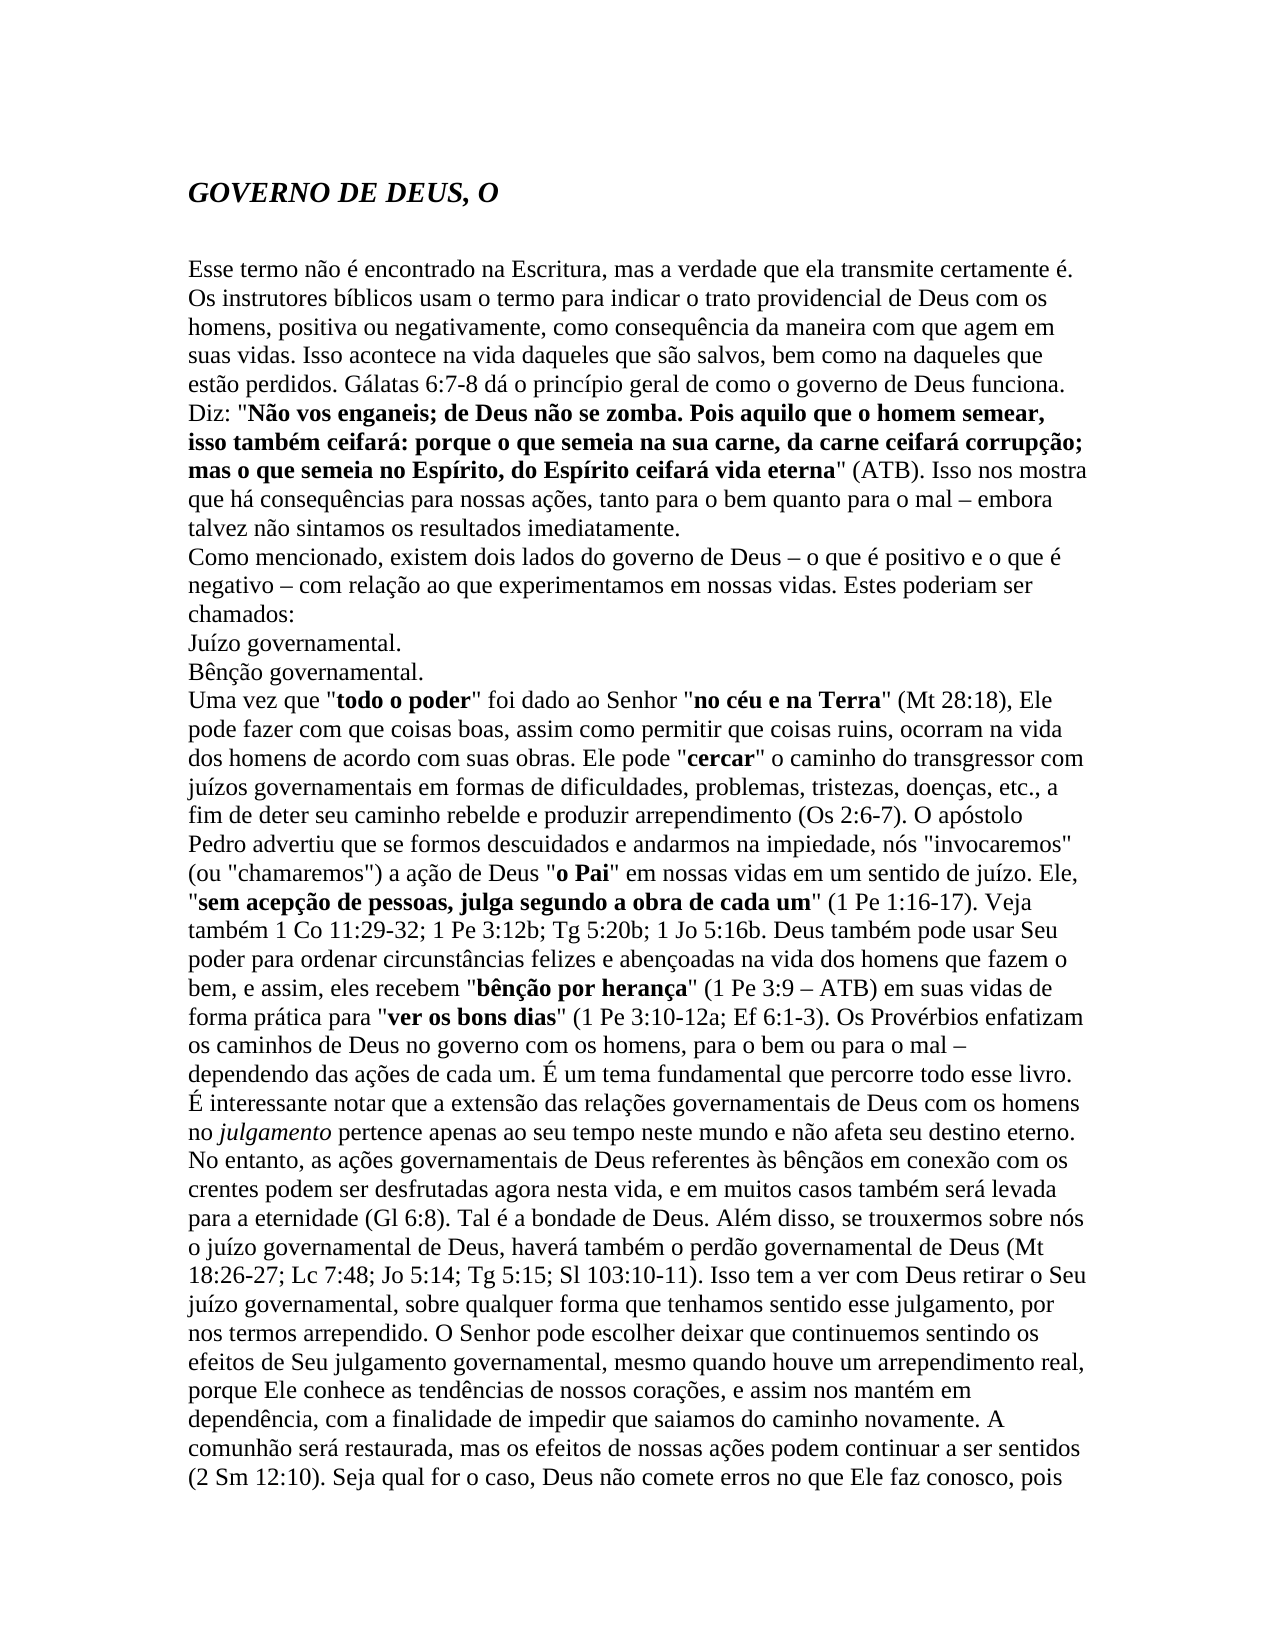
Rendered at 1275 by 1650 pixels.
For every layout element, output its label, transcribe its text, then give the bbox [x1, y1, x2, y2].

text Uma vez que "todo o poder" foi dado ao Senhor "no céu e na Terra" (Mt 28:18), Ele pode fazer com que coisas boas, assim como permitir que coisas ruins, ocorram na vida dos homens de acordo com suas obras. Ele pode "cercar" o caminho do transgressor com juízos governamentais em formas de dificuldades, problemas, tristezas, doenças, etc., a fim de deter seu caminho rebelde e produzir arrependimento (Os 2:6-7). O apóstolo Pedro advertiu que se formos descuidados e andarmos na impiedade, nós "invocaremos" (ou "chamaremos") a ação de Deus "o Pai" em nossas vidas em um sentido de juízo. Ele, "sem acepção de pessoas, julga segundo a obra de cada um" (1 Pe 1:16-17). Veja também 1 Co 11:29-32; 1 Pe 3:12b; Tg 5:20b; 1 Jo 5:16b. Deus também pode usar Seu poder para ordenar circunstâncias felizes e abençoadas na vida dos homens que fazem o bem, e assim, eles recebem "bênção por herança" (1 Pe 3:9 – ATB) em suas vidas de forma prática para "ver os bons dias" (1 Pe 3:10-12a; Ef 6:1-3). Os Provérbios enfatizam os caminhos de Deus no governo com os homens, para o bem ou para o mal – dependendo das ações de cada um. É um tema fundamental que percorre todo esse livro. [188, 686, 1087, 1088]
text Esse termo não é encontrado na Escritura, mas a verdade que ela transmite certamente é. Os instrutores bíblicos usam o termo para indicar o trato providencial de Deus com os homens, positiva ou negativamente, como consequência da maneira com que agem em suas vidas. Isso acontece na vida daqueles que são salvos, bem como na daqueles que estão perdidos. Gálatas 6:7-8 dá o princípio geral de como o governo de Deus funciona. Diz: "Não vos enganeis; de Deus não se zomba. Pois aquilo que o homem semear, isso também ceifará: porque o que semeia na sua carne, da carne ceifará corrupção; mas o que semeia no Espírito, do Espírito ceifará vida eterna" (ATB). Isso nos mostra que há consequências para nossas ações, tanto para o bem quanto para o mal – embora talvez não sintamos os resultados imediatamente. [188, 254, 1087, 542]
subtitle GOVERNO DE DEUS, O [188, 175, 1087, 208]
text Juízo governamental. [188, 628, 1087, 657]
text Bênção governamental. [188, 657, 1087, 686]
text Como mencionado, existem dois lados do governo de Deus – o que é positivo e o que é negativo – com relação ao que experimentamos em nossas vidas. Estes poderiam ser chamados: [188, 542, 1087, 628]
text É interessante notar que a extensão das relações governamentais de Deus com os homens no julgamento pertence apenas ao seu tempo neste mundo e não afeta seu destino eterno. No entanto, as ações governamentais de Deus referentes às bênçãos em conexão com os crentes podem ser desfrutadas agora nesta vida, e em muitos casos também será levada para a eternidade (Gl 6:8). Tal é a bondade de Deus. Além disso, se trouxermos sobre nós o juízo governamental de Deus, haverá também o perdão governamental de Deus (Mt 18:26-27; Lc 7:48; Jo 5:14; Tg 5:15; Sl 103:10-11). Isso tem a ver com Deus retirar o Seu juízo governamental, sobre qualquer forma que tenhamos sentido esse julgamento, por nos termos arrependido. O Senhor pode escolher deixar que continuemos sentindo os efeitos de Seu julgamento governamental, mesmo quando houve um arrependimento real, porque Ele conhece as tendências de nossos corações, e assim nos mantém em dependência, com a finalidade de impedir que saiamos do caminho novamente. A comunhão será restaurada, mas os efeitos de nossas ações podem continuar a ser sentidos (2 Sm 12:10). Seja qual for o caso, Deus não comete erros no que Ele faz conosco, pois [188, 1088, 1087, 1491]
